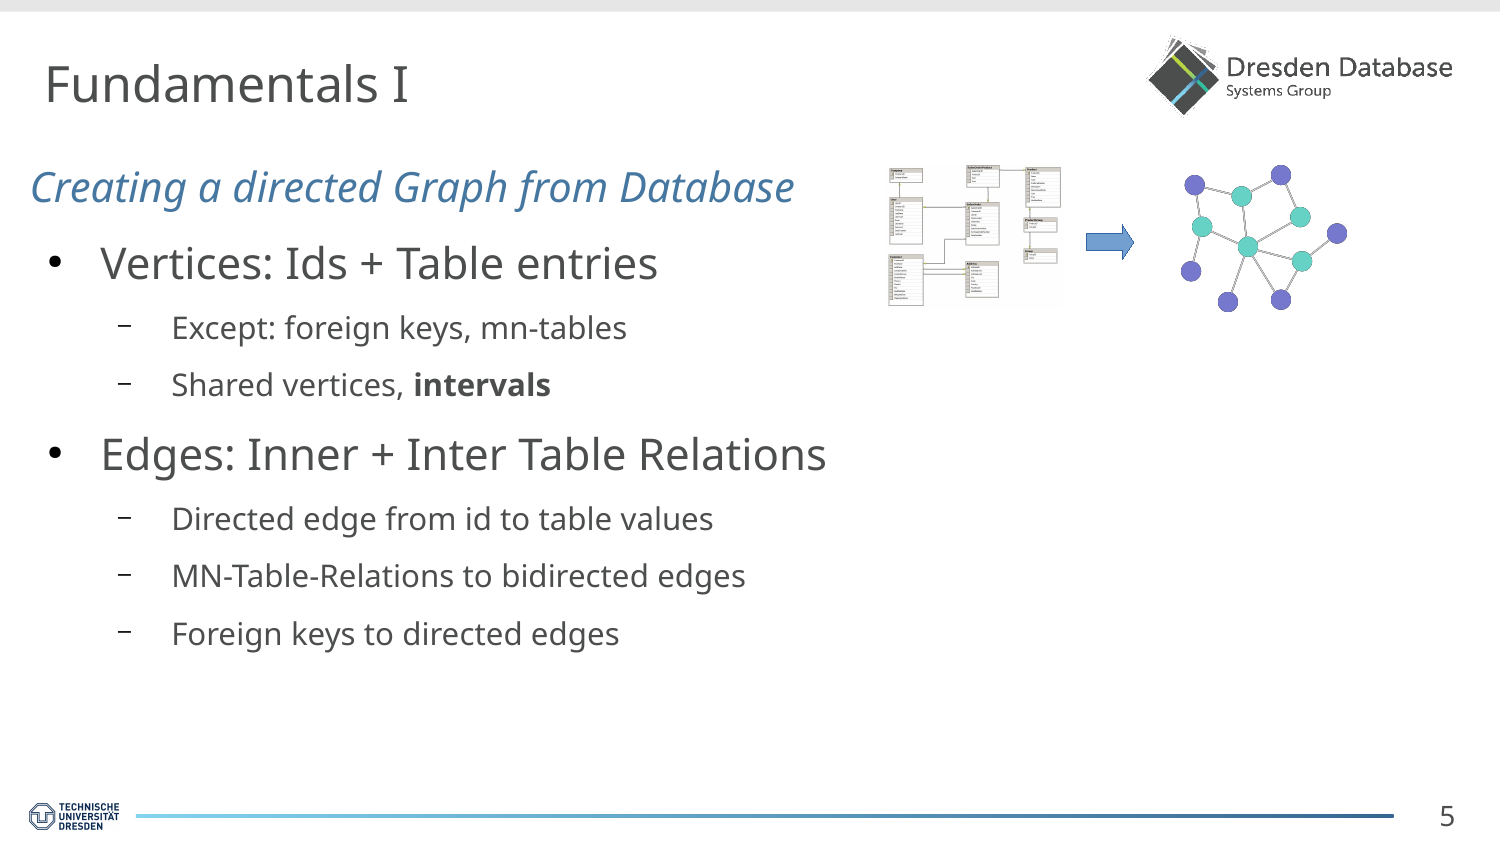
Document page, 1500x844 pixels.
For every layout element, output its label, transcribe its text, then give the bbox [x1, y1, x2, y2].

picture [885, 165, 1063, 309]
picture [1145, 35, 1453, 118]
picture [1181, 165, 1347, 312]
text_box [1086, 224, 1134, 260]
picture [29, 803, 119, 830]
title Fundamentals I [29, 47, 1093, 118]
list Creating a directed Graph from Database Vertices: Ids + Table entries Except: foreign keys, mn-tables Shared vertices, intervals Edges: Inner + Inter Table Relations Directed edge from id to table values MN-Table-Relations to bidirected edges Foreign keys to directed edges [29, 159, 1471, 780]
